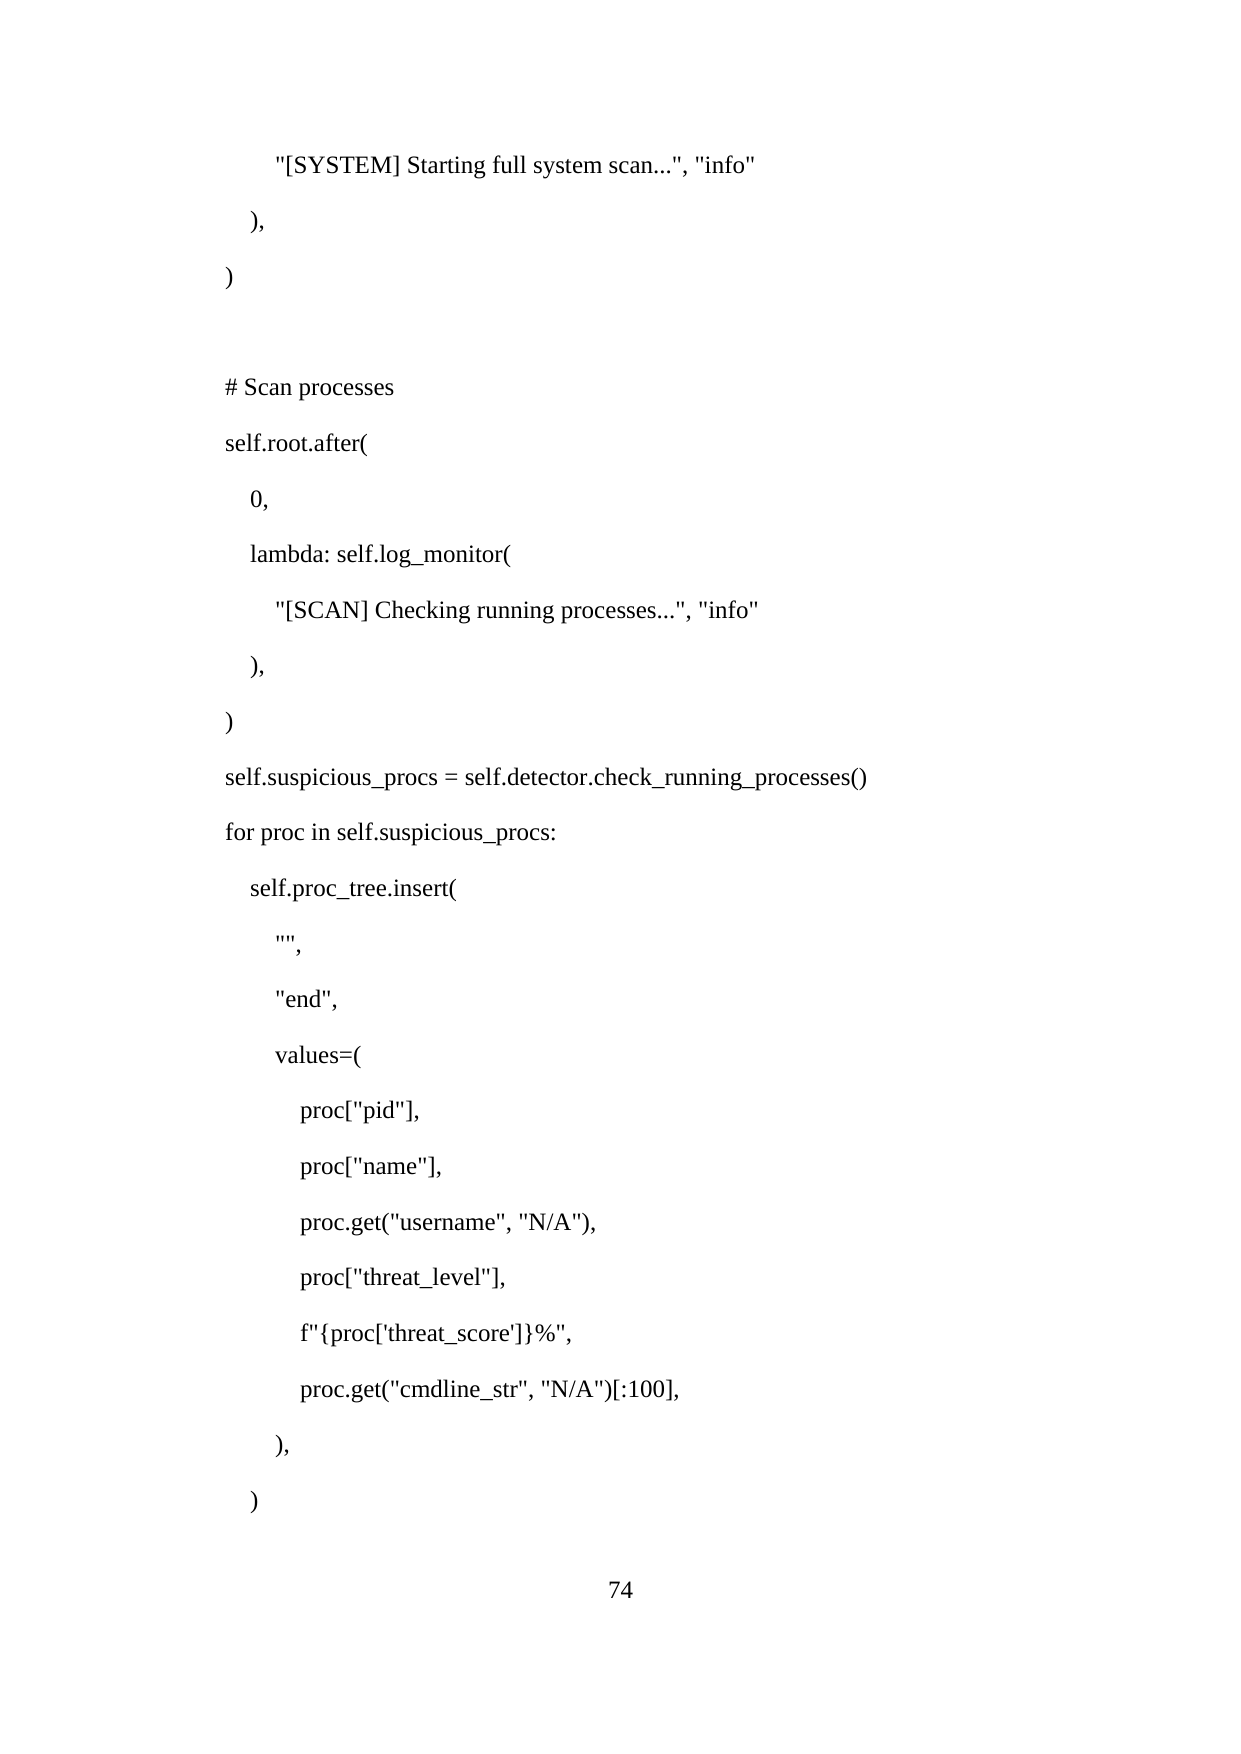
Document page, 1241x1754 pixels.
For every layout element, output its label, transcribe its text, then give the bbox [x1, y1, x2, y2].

text ), [150, 1429, 1091, 1458]
text ) [150, 261, 1091, 290]
text f"{proc['threat_score']}%", [150, 1318, 1091, 1347]
text proc["threat_level"], [150, 1262, 1091, 1291]
text values=( [150, 1040, 1091, 1069]
text "", [150, 929, 1091, 957]
text "end", [150, 984, 1091, 1013]
text lambda: self.log_monitor( [150, 539, 1091, 568]
text proc["name"], [150, 1151, 1091, 1180]
text self.suspicious_procs = self.detector.check_running_processes() [150, 762, 1091, 791]
text for proc in self.suspicious_procs: [150, 817, 1091, 846]
text ), [150, 651, 1091, 679]
text 0, [150, 484, 1091, 512]
text ) [150, 1485, 1091, 1514]
text proc["pid"], [150, 1096, 1091, 1124]
text self.root.after( [150, 428, 1091, 457]
text ), [150, 206, 1091, 234]
text self.proc_tree.insert( [150, 873, 1091, 902]
text ) [150, 706, 1091, 735]
text proc.get("username", "N/A"), [150, 1207, 1091, 1236]
text # Scan processes [150, 372, 1091, 401]
text "[SCAN] Checking running processes...", "info" [150, 595, 1091, 624]
text "[SYSTEM] Starting full system scan...", "info" [150, 150, 1091, 179]
text proc.get("cmdline_str", "N/A")[:100], [150, 1374, 1091, 1402]
